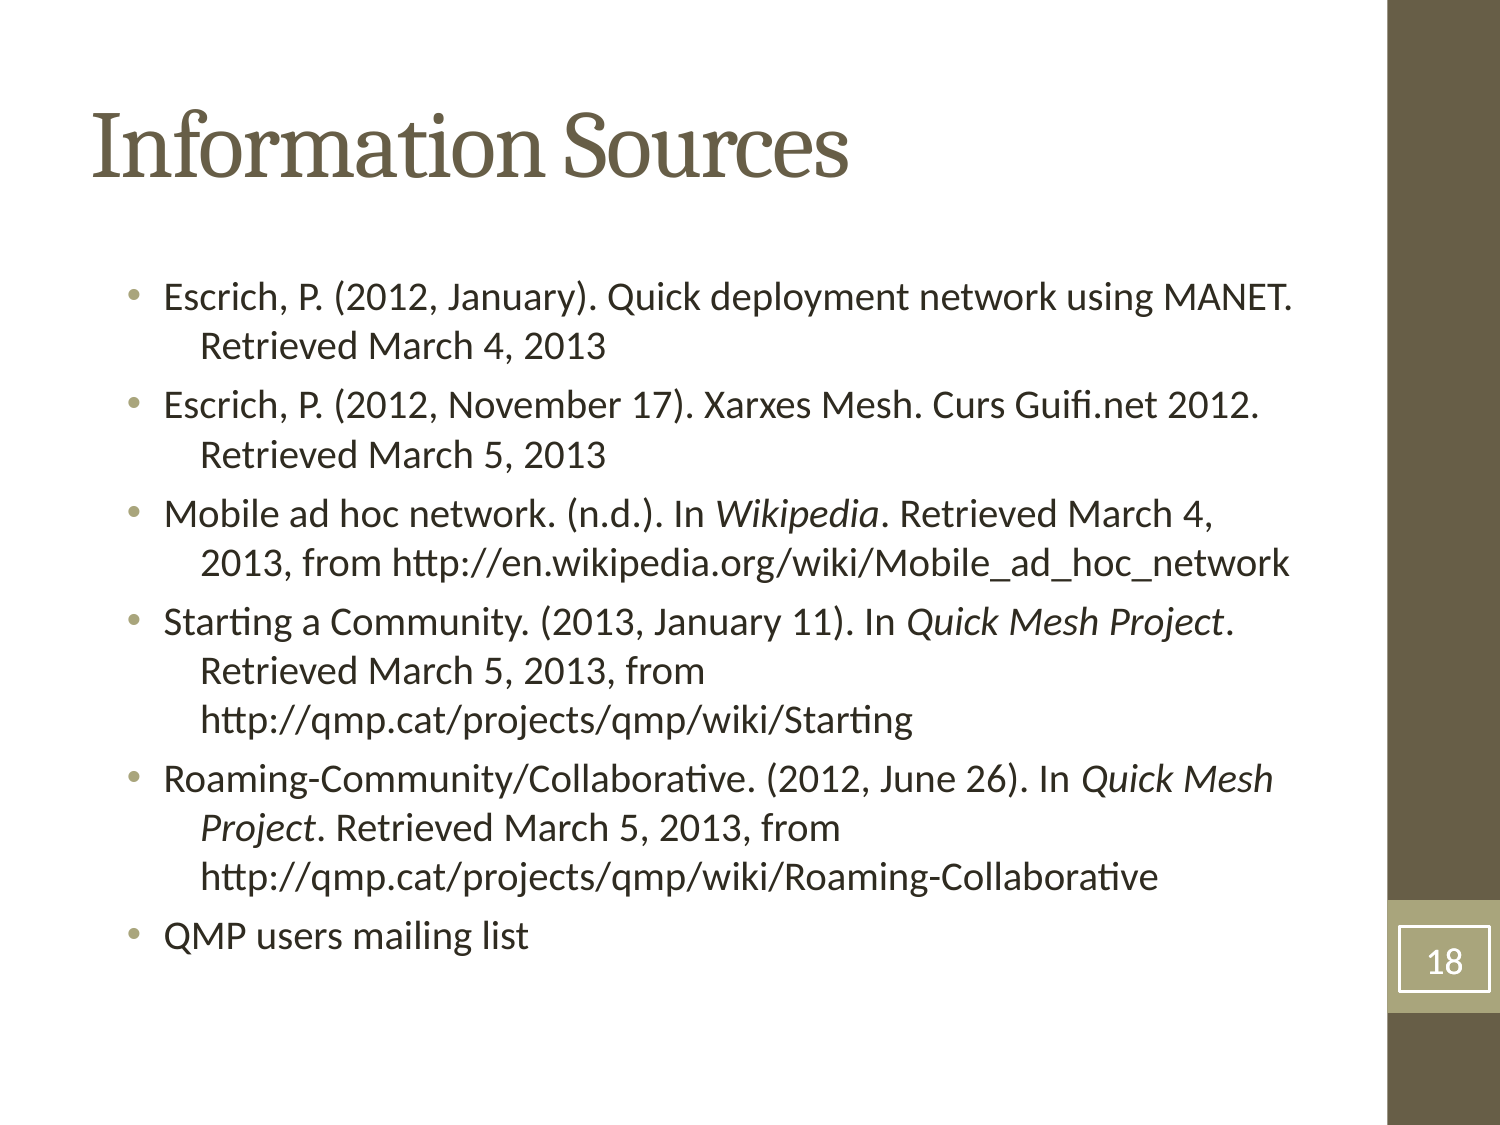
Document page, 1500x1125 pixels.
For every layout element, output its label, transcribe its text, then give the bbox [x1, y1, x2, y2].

list Escrich, P. (2012, January). Quick deployment network using MANET. Retrieved March 4, 2013 Escrich, P. (2012, November 17). Xarxes Mesh. Curs Guifi.net 2012. Retrieved March 5, 2013 Mobile ad hoc network. (n.d.). In Wikipedia. Retrieved March 4, 2013, from http://en.wikipedia.org/wiki/Mobile_ad_hoc_network Starting a Community. (2013, January 11). In Quick Mesh Project. Retrieved March 5, 2013, from http://qmp.cat/projects/qmp/wiki/Starting Roaming-Community/Collaborative. (2012, June 26). In Quick Mesh Project. Retrieved March 5, 2013, from http://qmp.cat/projects/qmp/wiki/Roaming-Collaborative QMP users mailing list [75, 262, 1326, 1051]
text_box [1399, 926, 1490, 992]
title Information Sources [75, 45, 1326, 233]
